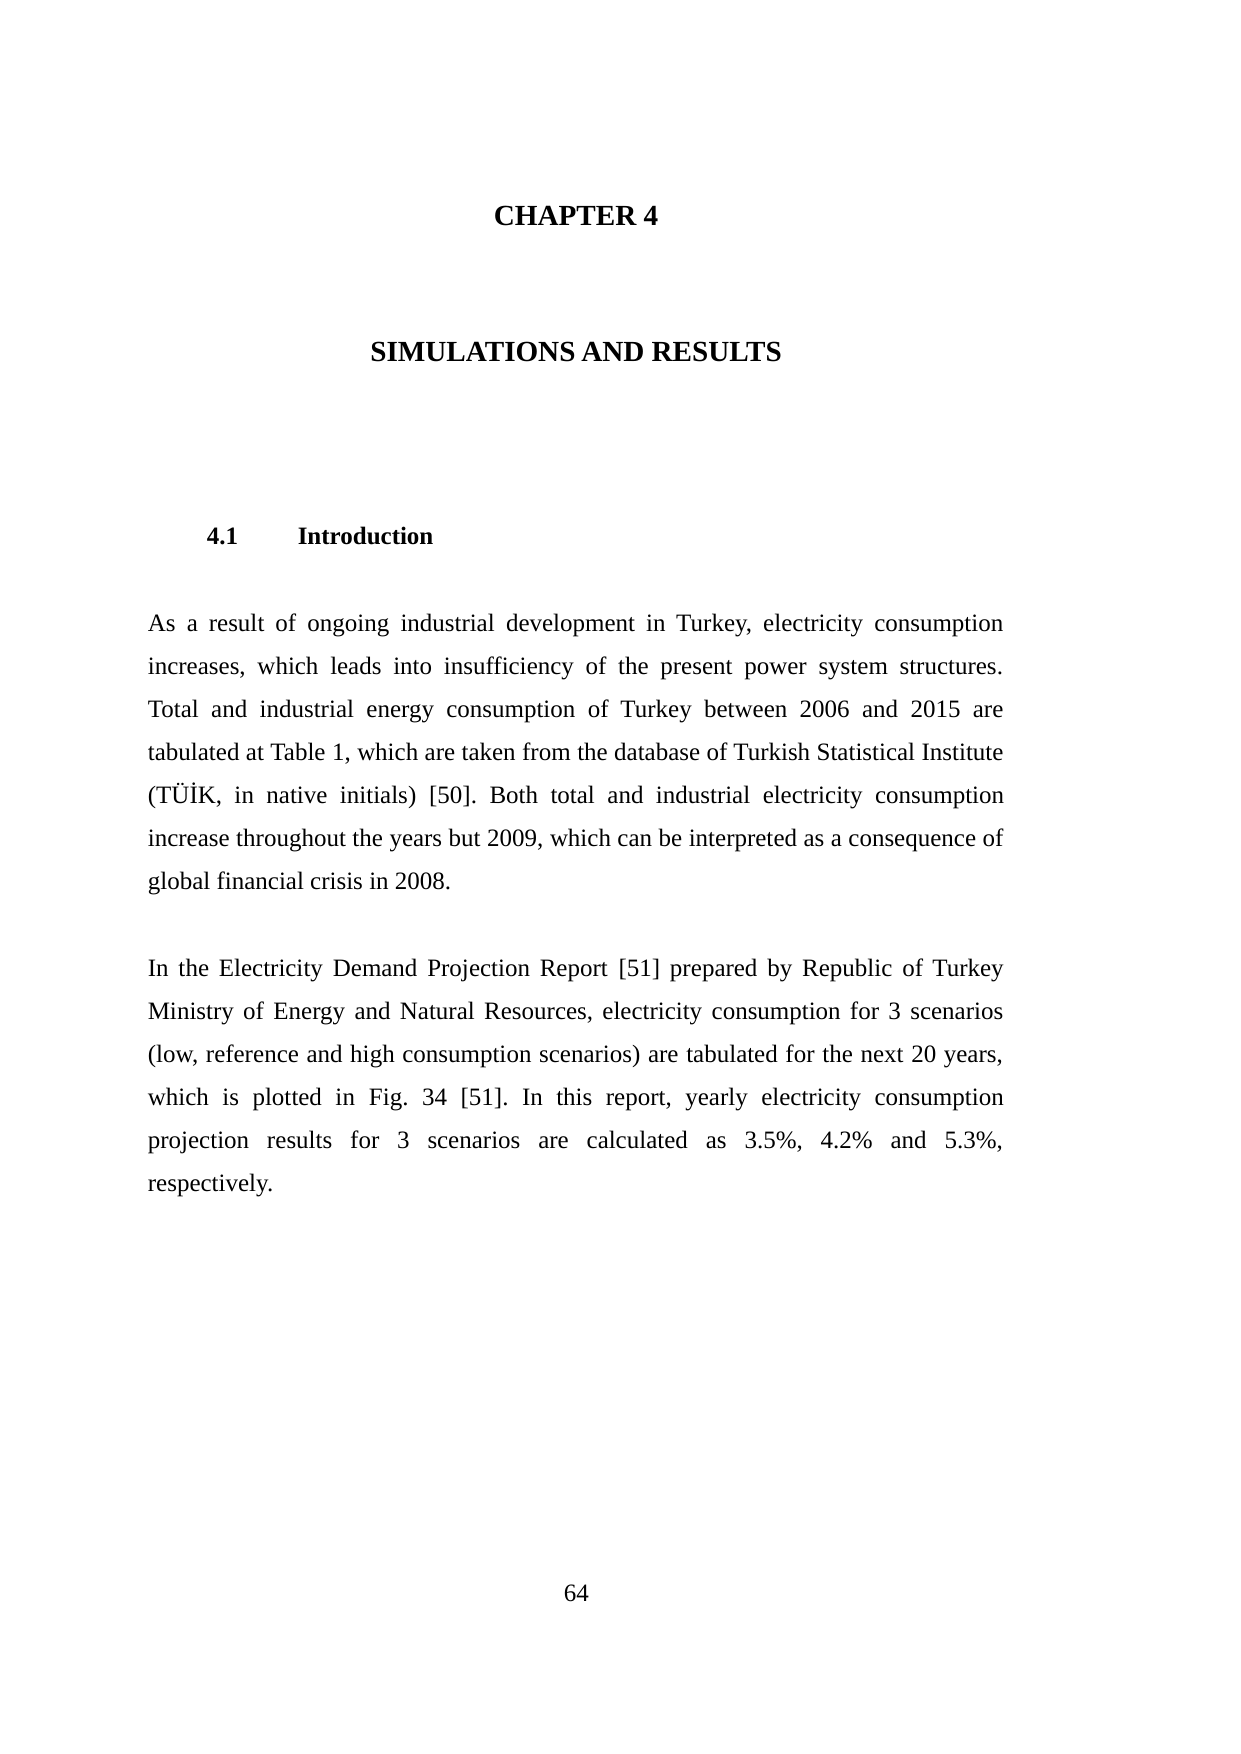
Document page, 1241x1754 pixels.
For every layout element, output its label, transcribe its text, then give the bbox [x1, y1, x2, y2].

text SIMULATIONS AND RESULTS [148, 334, 1004, 368]
text As a result of ongoing industrial development in Turkey, electricity consumption increases, which leads into insufficiency of the present power system structures. Total and industrial energy consumption of Turkey between 2006 and 2015 are tabulated at Table 1, which are taken from the database of Turkish Statistical Institute (TÜİK, in native initials) [50]. Both total and industrial electricity consumption increase throughout the years but 2009, which can be interpreted as a consequence of global financial crisis in 2008. [148, 608, 1004, 895]
list Introduction [207, 521, 1004, 550]
text In the Electricity Demand Projection Report [51]⁠ prepared by Republic of Turkey Ministry of Energy and Natural Resources, electricity consumption for 3 scenarios (low, reference and high consumption scenarios) are tabulated for the next 20 years, which is plotted in Fig. 34 [51]⁠. In this report, yearly electricity consumption projection results for 3 scenarios are calculated as 3.5%, 4.2% and 5.3%, respectively. [148, 953, 1004, 1197]
